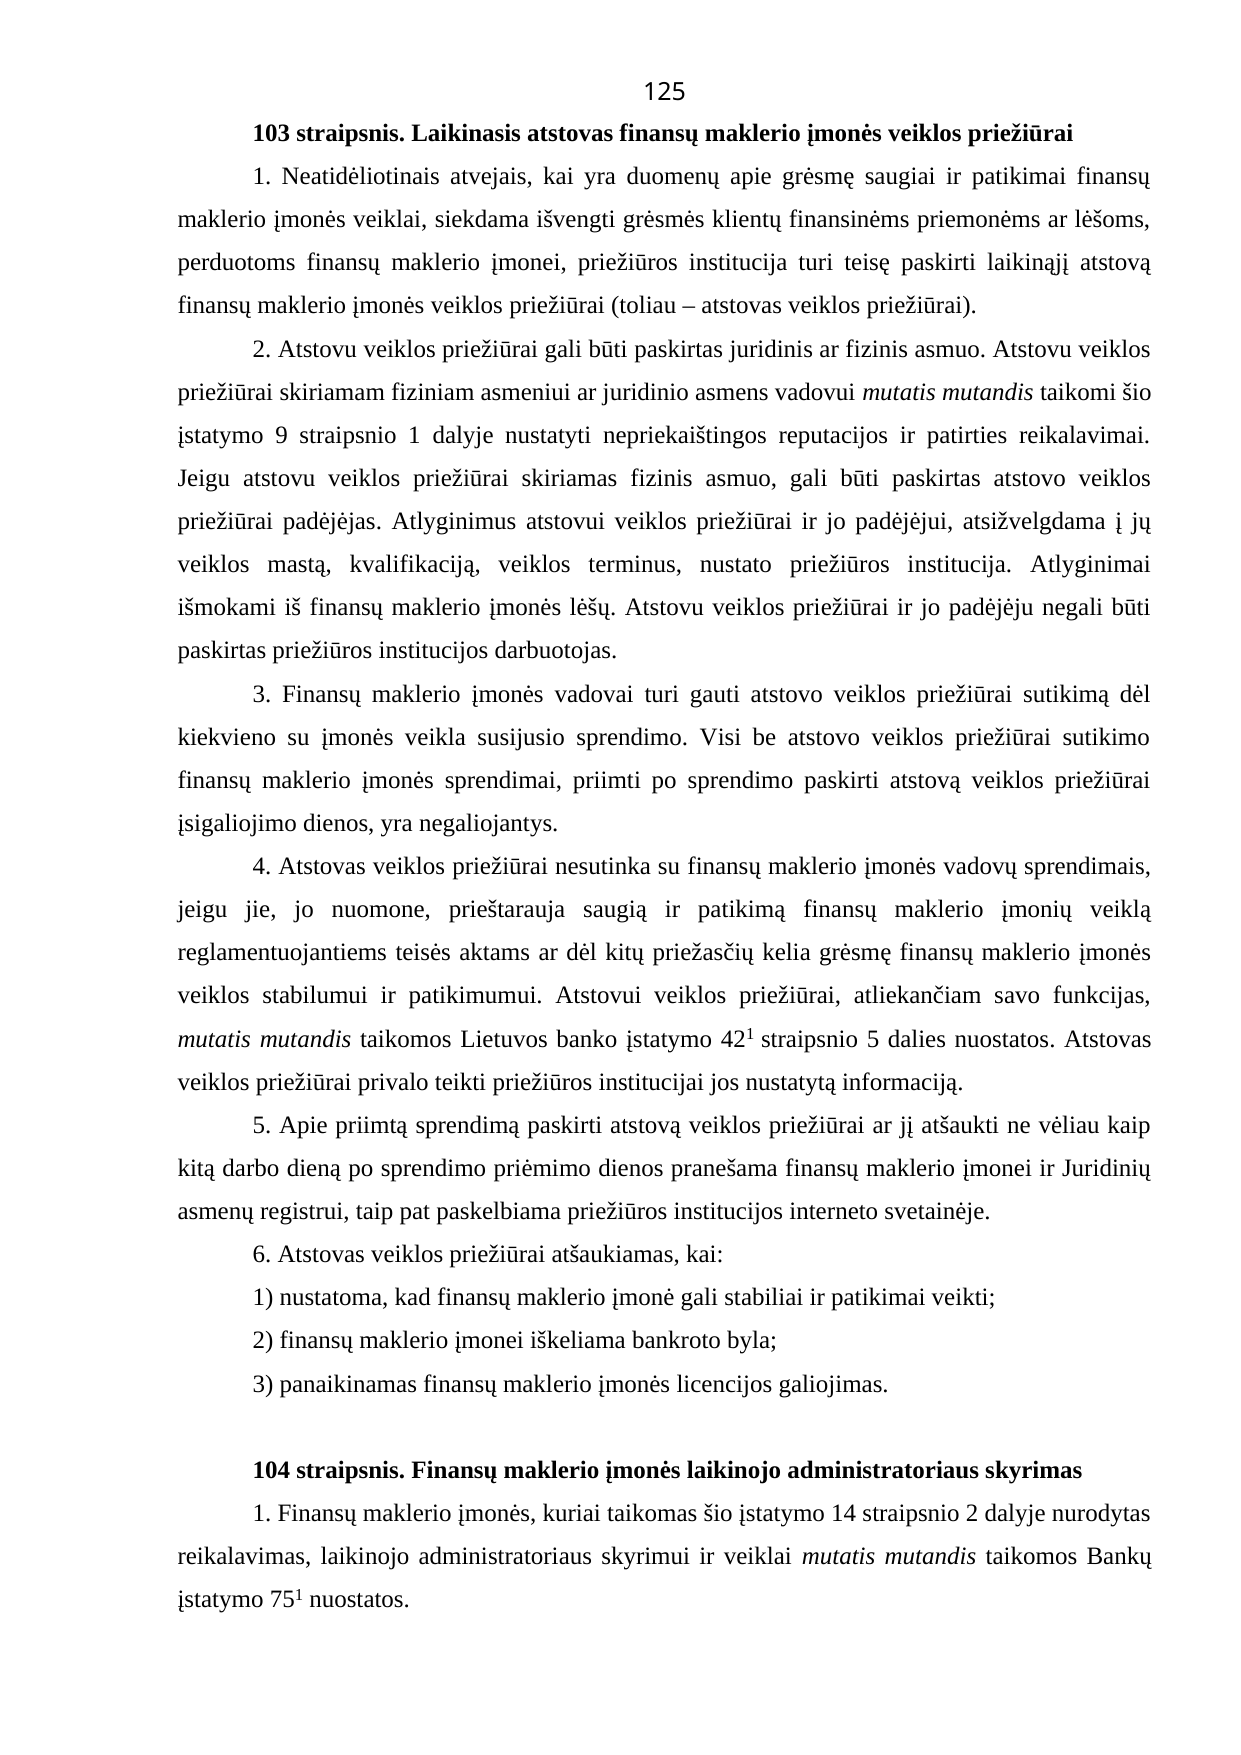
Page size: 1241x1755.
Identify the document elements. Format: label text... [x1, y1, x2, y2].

text 3. Finansų maklerio įmonės vadovai turi gauti atstovo veiklos priežiūrai sutikimą dėl kiekvieno su įmonės veikla susijusio sprendimo. Visi be atstovo veiklos priežiūrai sutikimo finansų maklerio įmonės sprendimai, priimti po sprendimo paskirti atstovą veiklos priežiūrai įsigaliojimo dienos, yra negaliojantys. [177, 679, 1152, 837]
text 4. Atstovas veiklos priežiūrai nesutinka su finansų maklerio įmonės vadovų sprendimais, jeigu jie, jo nuomone, prieštarauja saugią ir patikimą finansų maklerio įmonių veiklą reglamentuojantiems teisės aktams ar dėl kitų priežasčių kelia grėsmę finansų maklerio įmonės veiklos stabilumui ir patikimumui. Atstovui veiklos priežiūrai, atliekančiam savo funkcijas, mutatis mutandis taikomos Lietuvos banko įstatymo 421 straipsnio 5 dalies nuostatos. Atstovas veiklos priežiūrai privalo teikti priežiūros institucijai jos nustatytą informaciją. [177, 851, 1152, 1096]
text 6. Atstovas veiklos priežiūrai atšaukiamas, kai: [177, 1239, 1152, 1268]
text 1. Finansų maklerio įmonės, kuriai taikomas šio įstatymo 14 straipsnio 2 dalyje nurodytas reikalavimas, laikinojo administratoriaus skyrimui ir veiklai mutatis mutandis taikomos Bankų įstatymo 751 nuostatos. [177, 1498, 1152, 1613]
text 103 straipsnis. Laikinasis atstovas finansų maklerio įmonės veiklos priežiūrai [177, 118, 1152, 147]
text 2. Atstovu veiklos priežiūrai gali būti paskirtas juridinis ar fizinis asmuo. Atstovu veiklos priežiūrai skiriamam fiziniam asmeniui ar juridinio asmens vadovui mutatis mutandis taikomi šio įstatymo 9 straipsnio 1 dalyje nustatyti nepriekaištingos reputacijos ir patirties reikalavimai. Jeigu atstovu veiklos priežiūrai skiriamas fizinis asmuo, gali būti paskirtas atstovo veiklos priežiūrai padėjėjas. Atlyginimus atstovui veiklos priežiūrai ir jo padėjėjui, atsižvelgdama į jų veiklos mastą, kvalifikaciją, veiklos terminus, nustato priežiūros institucija. Atlyginimai išmokami iš finansų maklerio įmonės lėšų. Atstovu veiklos priežiūrai ir jo padėjėju negali būti paskirtas priežiūros institucijos darbuotojas. [177, 334, 1152, 664]
text 2) finansų maklerio įmonei iškeliama bankroto byla; [177, 1326, 1152, 1354]
text 1) nustatoma, kad finansų maklerio įmonė gali stabiliai ir patikimai veikti; [177, 1282, 1152, 1311]
text 104 straipsnis. Finansų maklerio įmonės laikinojo administratoriaus skyrimas [177, 1455, 1152, 1484]
text 3) panaikinamas finansų maklerio įmonės licencijos galiojimas. [177, 1369, 1152, 1397]
text 1. Neatidėliotinais atvejais, kai yra duomenų apie grėsmę saugiai ir patikimai finansų maklerio įmonės veiklai, siekdama išvengti grėsmės klientų finansinėms priemonėms ar lėšoms, perduotoms finansų maklerio įmonei, priežiūros institucija turi teisę paskirti laikinąjį atstovą finansų maklerio įmonės veiklos priežiūrai (toliau – atstovas veiklos priežiūrai). [177, 161, 1152, 319]
text 5. Apie priimtą sprendimą paskirti atstovą veiklos priežiūrai ar jį atšaukti ne vėliau kaip kitą darbo dieną po sprendimo priėmimo dienos pranešama finansų maklerio įmonei ir Juridinių asmenų registrui, taip pat paskelbiama priežiūros institucijos interneto svetainėje. [177, 1110, 1152, 1225]
